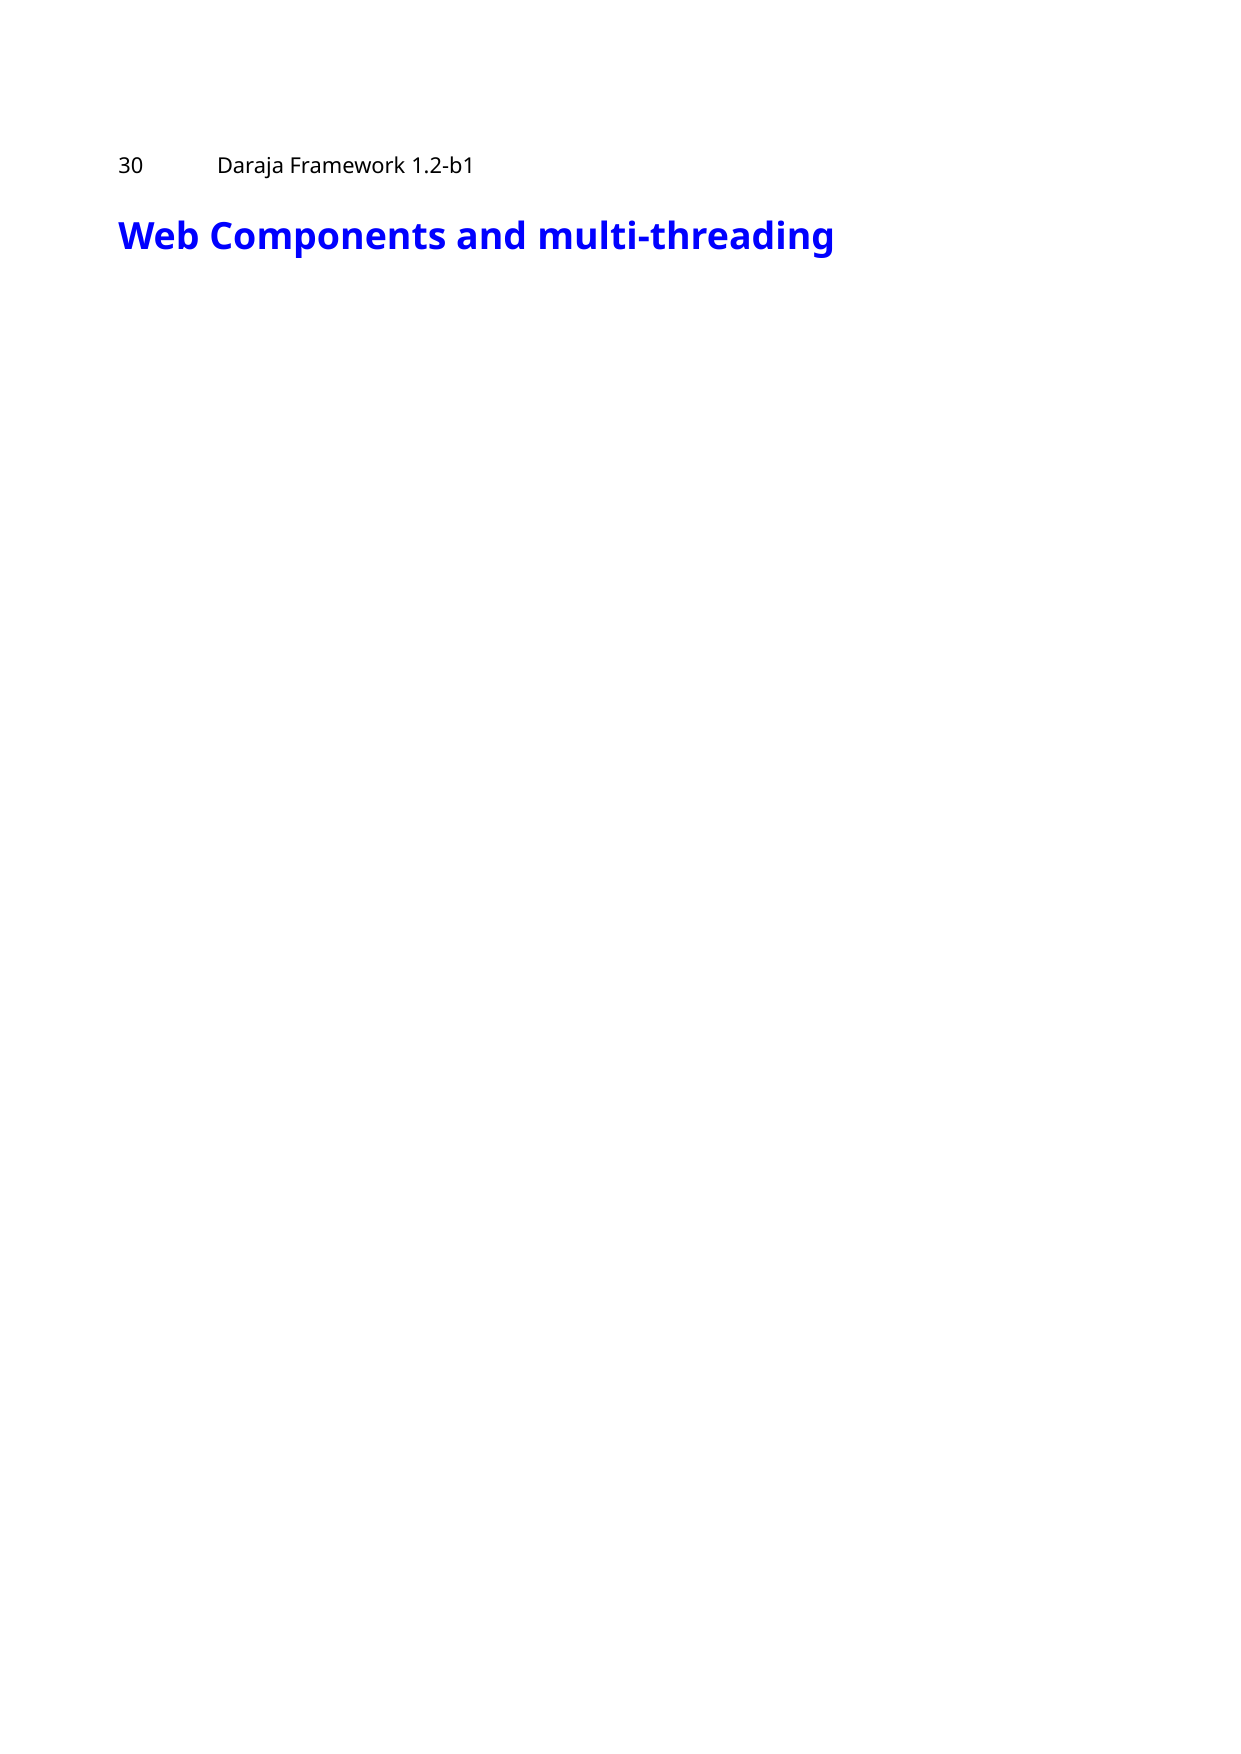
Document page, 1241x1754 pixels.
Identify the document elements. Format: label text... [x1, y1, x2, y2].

subtitle Web Components and multi-threading [118, 209, 1122, 260]
